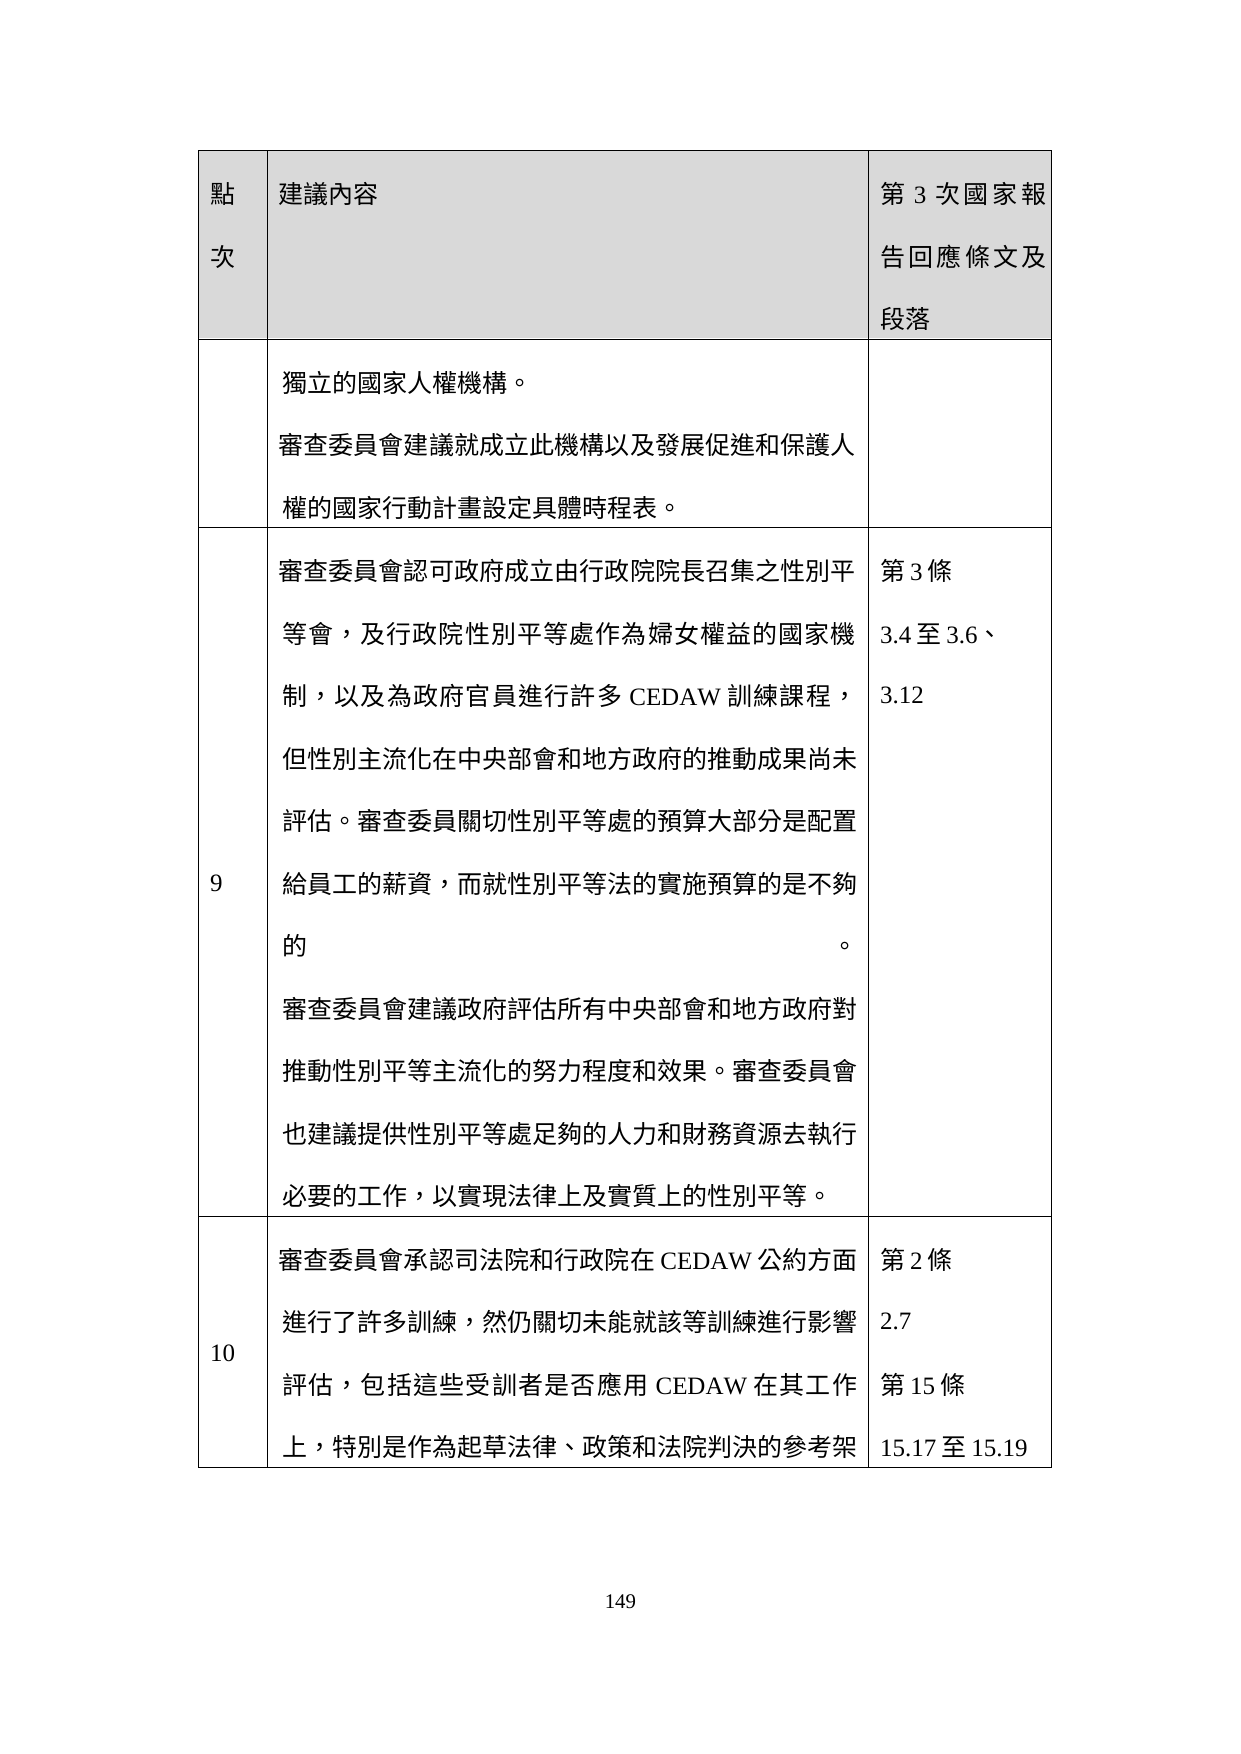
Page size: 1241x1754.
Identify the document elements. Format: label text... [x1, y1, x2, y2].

table_header 點次 [199, 151, 267, 338]
table_cell 獨立的國家人權機構。 審查委員會建議就成立此機構以及發展促進和保護人權的國家行動計畫設定具體時程表。 [268, 340, 868, 527]
table_cell [199, 340, 267, 527]
table_cell 第2條 2.7 第15條 15.17至15.19 [869, 1217, 1051, 1467]
table_header 第3次國家報告回應條文及段落 [869, 151, 1051, 338]
table_cell 9 [199, 528, 267, 1216]
table_cell 第3條 3.4至3.6、 3.12 [869, 528, 1051, 1216]
table_cell [869, 340, 1051, 527]
table_cell 審查委員會認可政府成立由行政院院長召集之性別平等會，及行政院性別平等處作為婦女權益的國家機制，以及為政府官員進行許多CEDAW訓練課程，但性別主流化在中央部會和地方政府的推動成果尚未評估。審查委員關切性別平等處的預算大部分是配置給員工的薪資，而就性別平等法的實施預算的是不夠的。 審查委員會建議政府評估所有中央部會和地方政府對推動性別平等主流化的努力程度和效果。審查委員會也建議提供性別平等處足夠的人力和財務資源去執行必要的工作，以實現法律上及實質上的性別平等。 [268, 528, 868, 1216]
table_cell 審查委員會承認司法院和行政院在CEDAW公約方面進行了許多訓練，然仍關切未能就該等訓練進行影響評估，包括這些受訓者是否應用CEDAW在其工作上，特別是作為起草法律、政策和法院判決的參考架 [268, 1217, 868, 1467]
table_cell 10 [199, 1217, 267, 1467]
table_header 建議內容 [268, 151, 868, 338]
